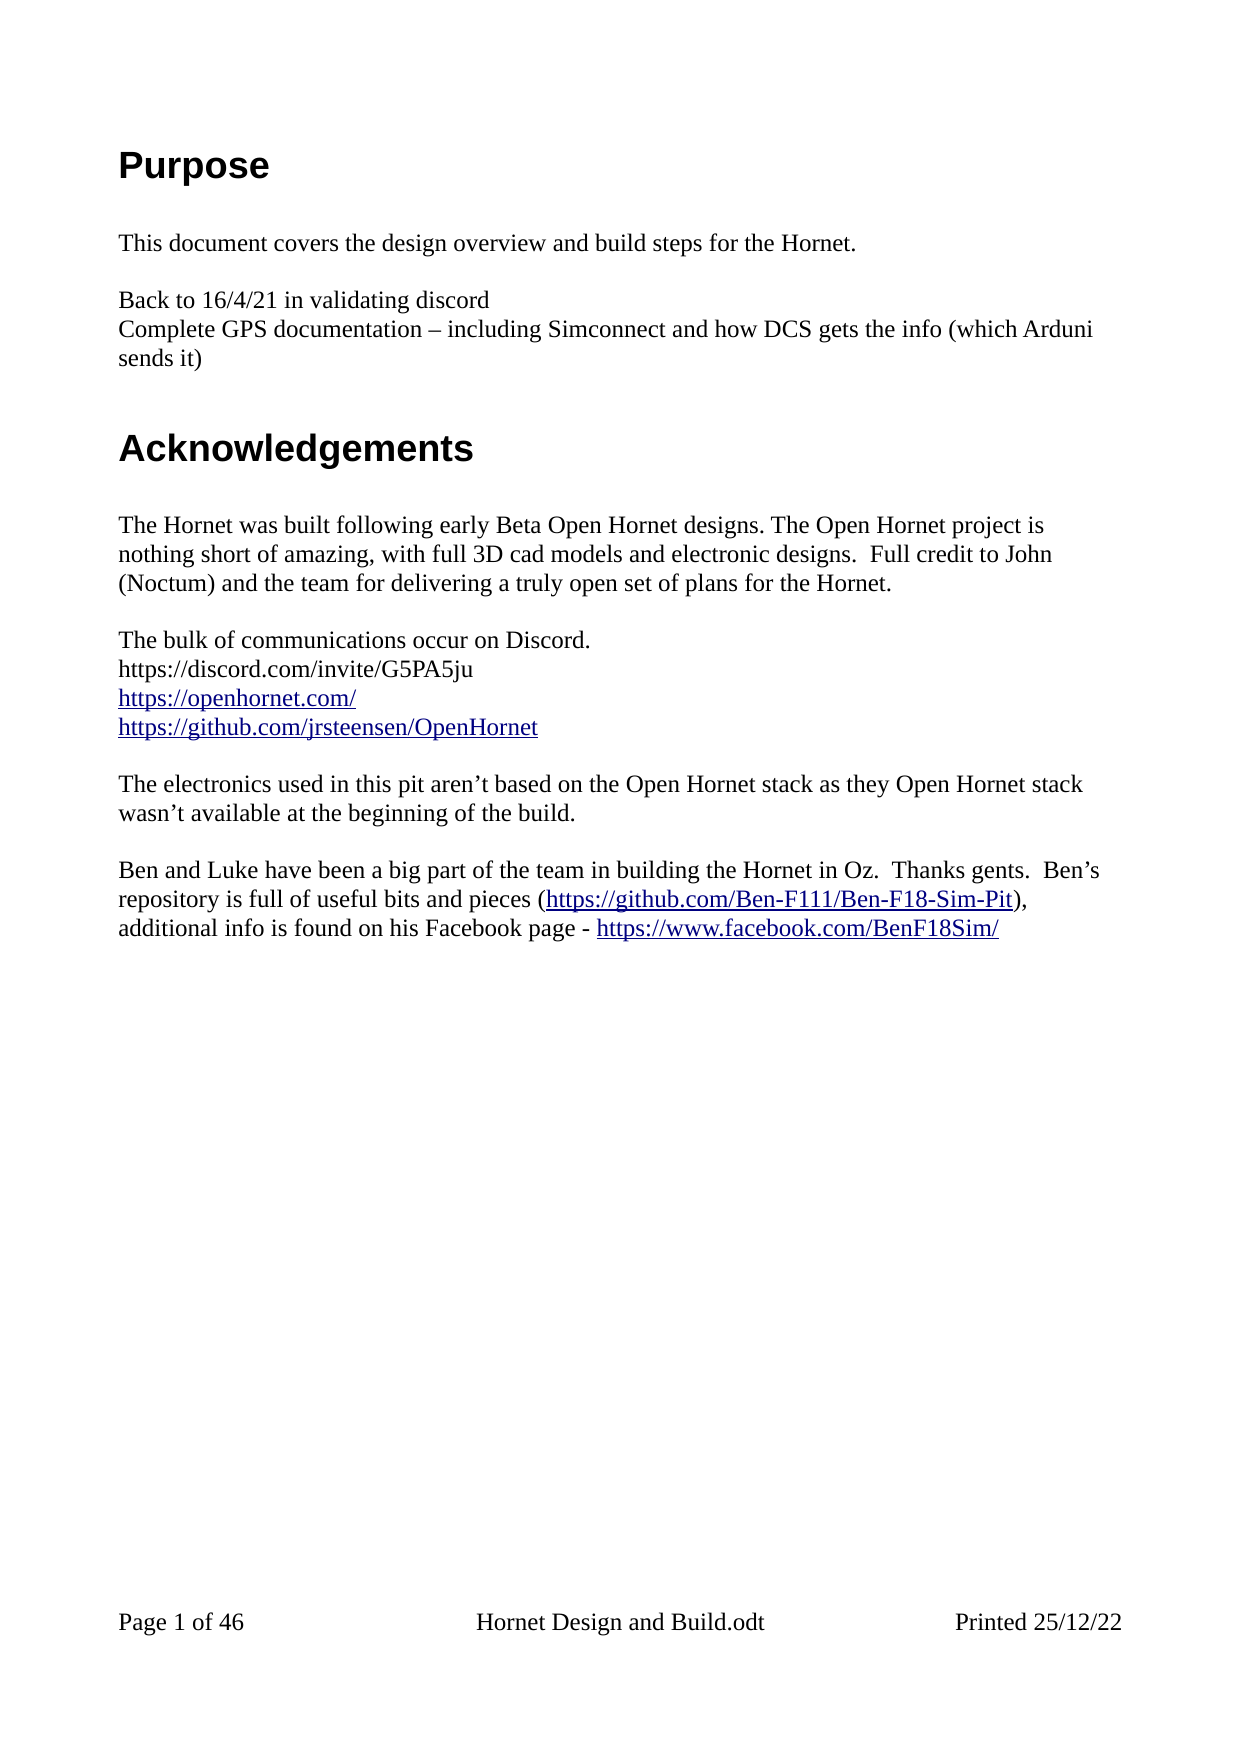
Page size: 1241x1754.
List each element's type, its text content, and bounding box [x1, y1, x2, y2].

text https://discord.com/invite/G5PA5ju [118, 654, 1122, 683]
subtitle Purpose [118, 143, 1122, 187]
text The electronics used in this pit aren’t based on the Open Hornet stack as they Open Hornet stack wasn’t available at the beginning of the build. [118, 769, 1122, 827]
text Ben and Luke have been a big part of the team in building the Hornet in Oz. Thanks gents. Ben’s repository is full of useful bits and pieces (https://github.com/Ben-F111/Ben-F18-Sim-Pit), additional info is found on his Facebook page - https://www.facebook.com/BenF18Sim/ [118, 855, 1122, 942]
text The bulk of communications occur on Discord. [118, 625, 1122, 654]
text Back to 16/4/21 in validating discord [118, 286, 1122, 314]
text https://openhornet.com/ [118, 683, 1122, 712]
text Complete GPS documentation – including Simconnect and how DCS gets the info (which Arduni sends it) [118, 314, 1122, 372]
text https://github.com/jrsteensen/OpenHornet [118, 712, 1122, 740]
subtitle Acknowledgements [118, 426, 1122, 469]
text The Hornet was built following early Beta Open Hornet designs. The Open Hornet project is nothing short of amazing, with full 3D cad models and electronic designs. Full credit to John (Noctum) and the team for delivering a truly open set of plans for the Hornet. [118, 510, 1122, 597]
text This document covers the design overview and build steps for the Hornet. [118, 228, 1122, 257]
